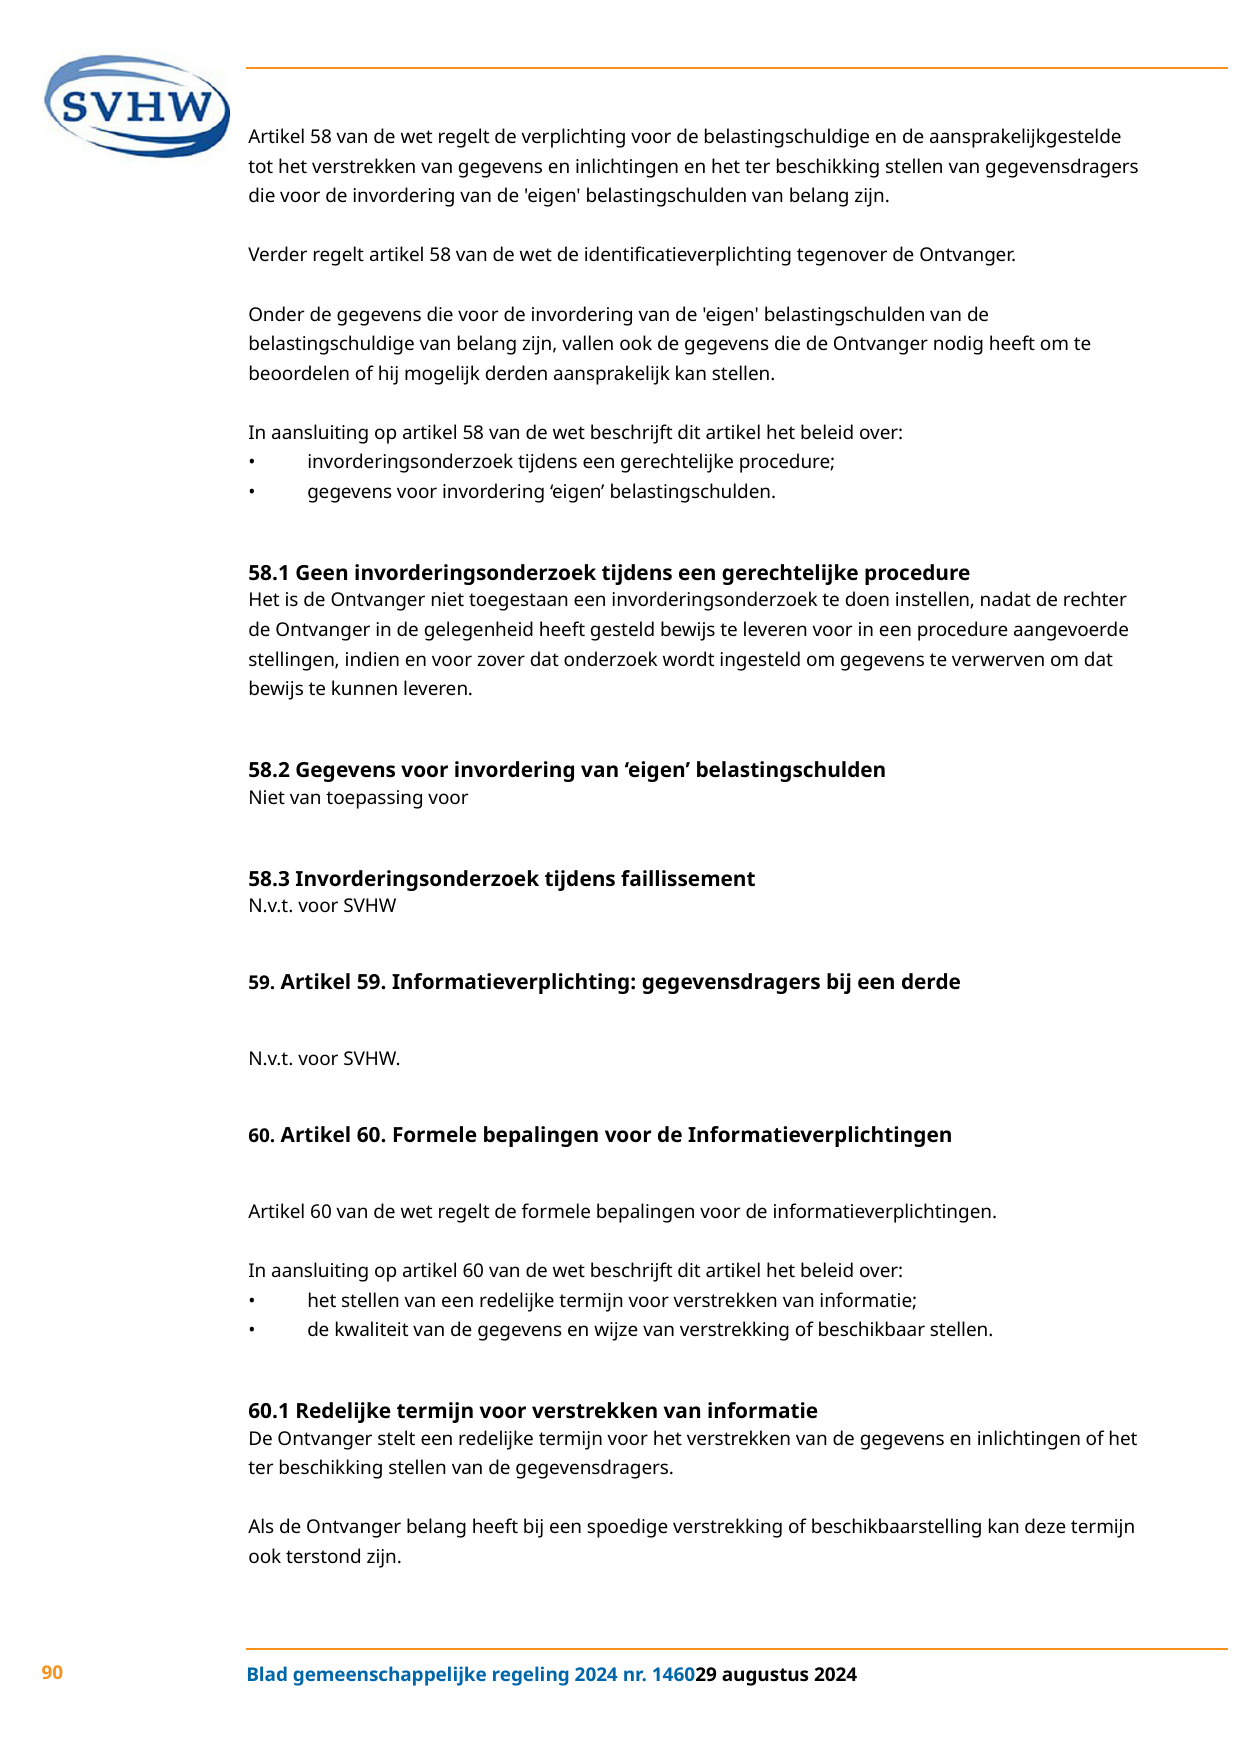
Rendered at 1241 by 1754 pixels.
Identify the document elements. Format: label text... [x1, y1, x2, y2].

text Artikel 60 van de wet regelt de formele bepalingen voor de informatieverplichtingen. [248, 1198, 1152, 1224]
text Verder regelt artikel 58 van de wet de identificatieverplichting tegenover de Ontvanger. [248, 242, 1152, 267]
text In aansluiting op artikel 60 van de wet beschrijft dit artikel het beleid over: [248, 1257, 1152, 1283]
text Artikel 58 van de wet regelt de verplichting voor de belastingschuldige en de aansprakelijkgestelde tot het verstrekken van gegevens en inlichtingen en het ter beschikking stellen van gegevensdragers die voor de invordering van de 'eigen' belastingschulden van belang zijn. [248, 123, 1152, 208]
list het stellen van een redelijke termijn voor verstrekken van informatie; [248, 1287, 1152, 1313]
text 60. Artikel 60. Formele bepalingen voor de Informatieverplichtingen [248, 1120, 1152, 1149]
text 59. Artikel 59. Informatieverplichting: gegevensdragers bij een derde [248, 967, 1152, 996]
text 58.2 Gegevens voor invordering van ‘eigen’ belastingschulden [248, 755, 1152, 784]
text Als de Ontvanger belang heeft bij een spoedige verstrekking of beschikbaarstelling kan deze termijn ook terstond zijn. [248, 1514, 1152, 1569]
text Onder de gegevens die voor de invordering van de 'eigen' belastingschulden van de belastingschuldige van belang zijn, vallen ook de gegevens die de Ontvanger nodig heeft om te beoordelen of hij mogelijk derden aansprakelijk kan stellen. [248, 301, 1152, 386]
text N.v.t. voor SVHW. [248, 1045, 1152, 1071]
text N.v.t. voor SVHW [248, 892, 1152, 918]
text Niet van toepassing voor [248, 784, 1152, 809]
picture [41, 47, 231, 172]
text 58.1 Geen invorderingsonderzoek tijdens een gerechtelijke procedure [248, 558, 1152, 587]
text Het is de Ontvanger niet toegestaan een invorderingsonderzoek te doen instellen, nadat de rechter de Ontvanger in de gelegenheid heeft gesteld bewijs te leveren voor in een procedure aangevoerde stellingen, indien en voor zover dat onderzoek wordt ingesteld om gegevens te verwerven om dat bewijs te kunnen leveren. [248, 587, 1152, 701]
text In aansluiting op artikel 58 van de wet beschrijft dit artikel het beleid over: [248, 419, 1152, 445]
text 60.1 Redelijke termijn voor verstrekken van informatie [248, 1396, 1152, 1425]
text 58.3 Invorderingsonderzoek tijdens faillissement [248, 864, 1152, 892]
list invorderingsonderzoek tijdens een gerechtelijke procedure; [248, 449, 1152, 474]
list gegevens voor invordering ‘eigen’ belastingschulden. [248, 478, 1152, 504]
text De Ontvanger stelt een redelijke termijn voor het verstrekken van de gegevens en inlichtingen of het ter beschikking stellen van de gegevensdragers. [248, 1425, 1152, 1480]
list de kwaliteit van de gegevens en wijze van verstrekking of beschikbaar stellen. [248, 1316, 1152, 1342]
